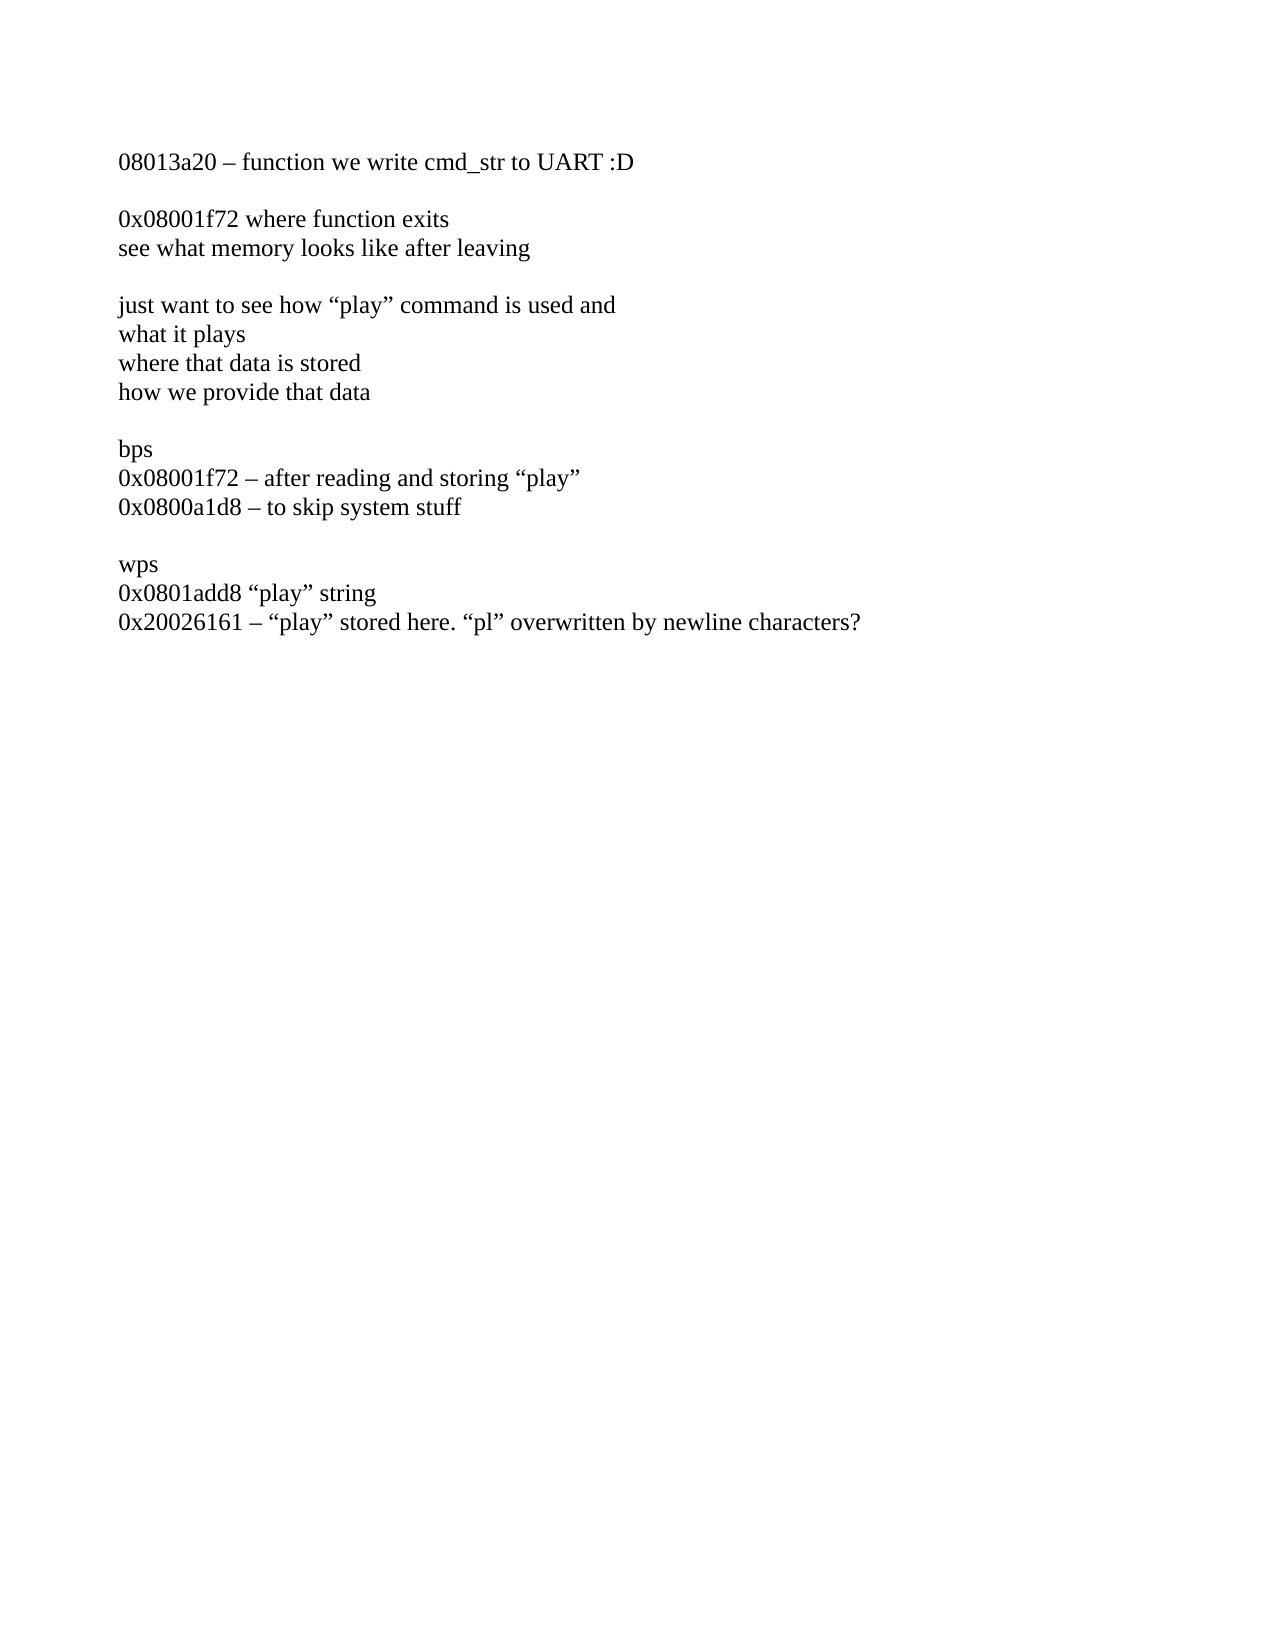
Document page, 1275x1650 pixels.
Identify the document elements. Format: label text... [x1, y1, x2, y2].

text 08013a20 – function we write cmd_str to UART :D [118, 147, 1157, 176]
text just want to see how “play” command is used and [118, 291, 1157, 319]
text 0x08001f72 where function exits [118, 204, 1157, 233]
text how we provide that data [118, 377, 1157, 406]
text see what memory looks like after leaving [118, 233, 1157, 262]
text where that data is stored [118, 348, 1157, 377]
text 0x08001f72 – after reading and storing “play” [118, 463, 1157, 492]
text bps [118, 434, 1157, 463]
text 0x0801add8 “play” string [118, 578, 1157, 607]
text 0x20026161 – “play” stored here. “pl” overwritten by newline characters? [118, 607, 1157, 636]
text 0x0800a1d8 – to skip system stuff [118, 492, 1157, 521]
text wps [118, 549, 1157, 578]
text what it plays [118, 319, 1157, 348]
